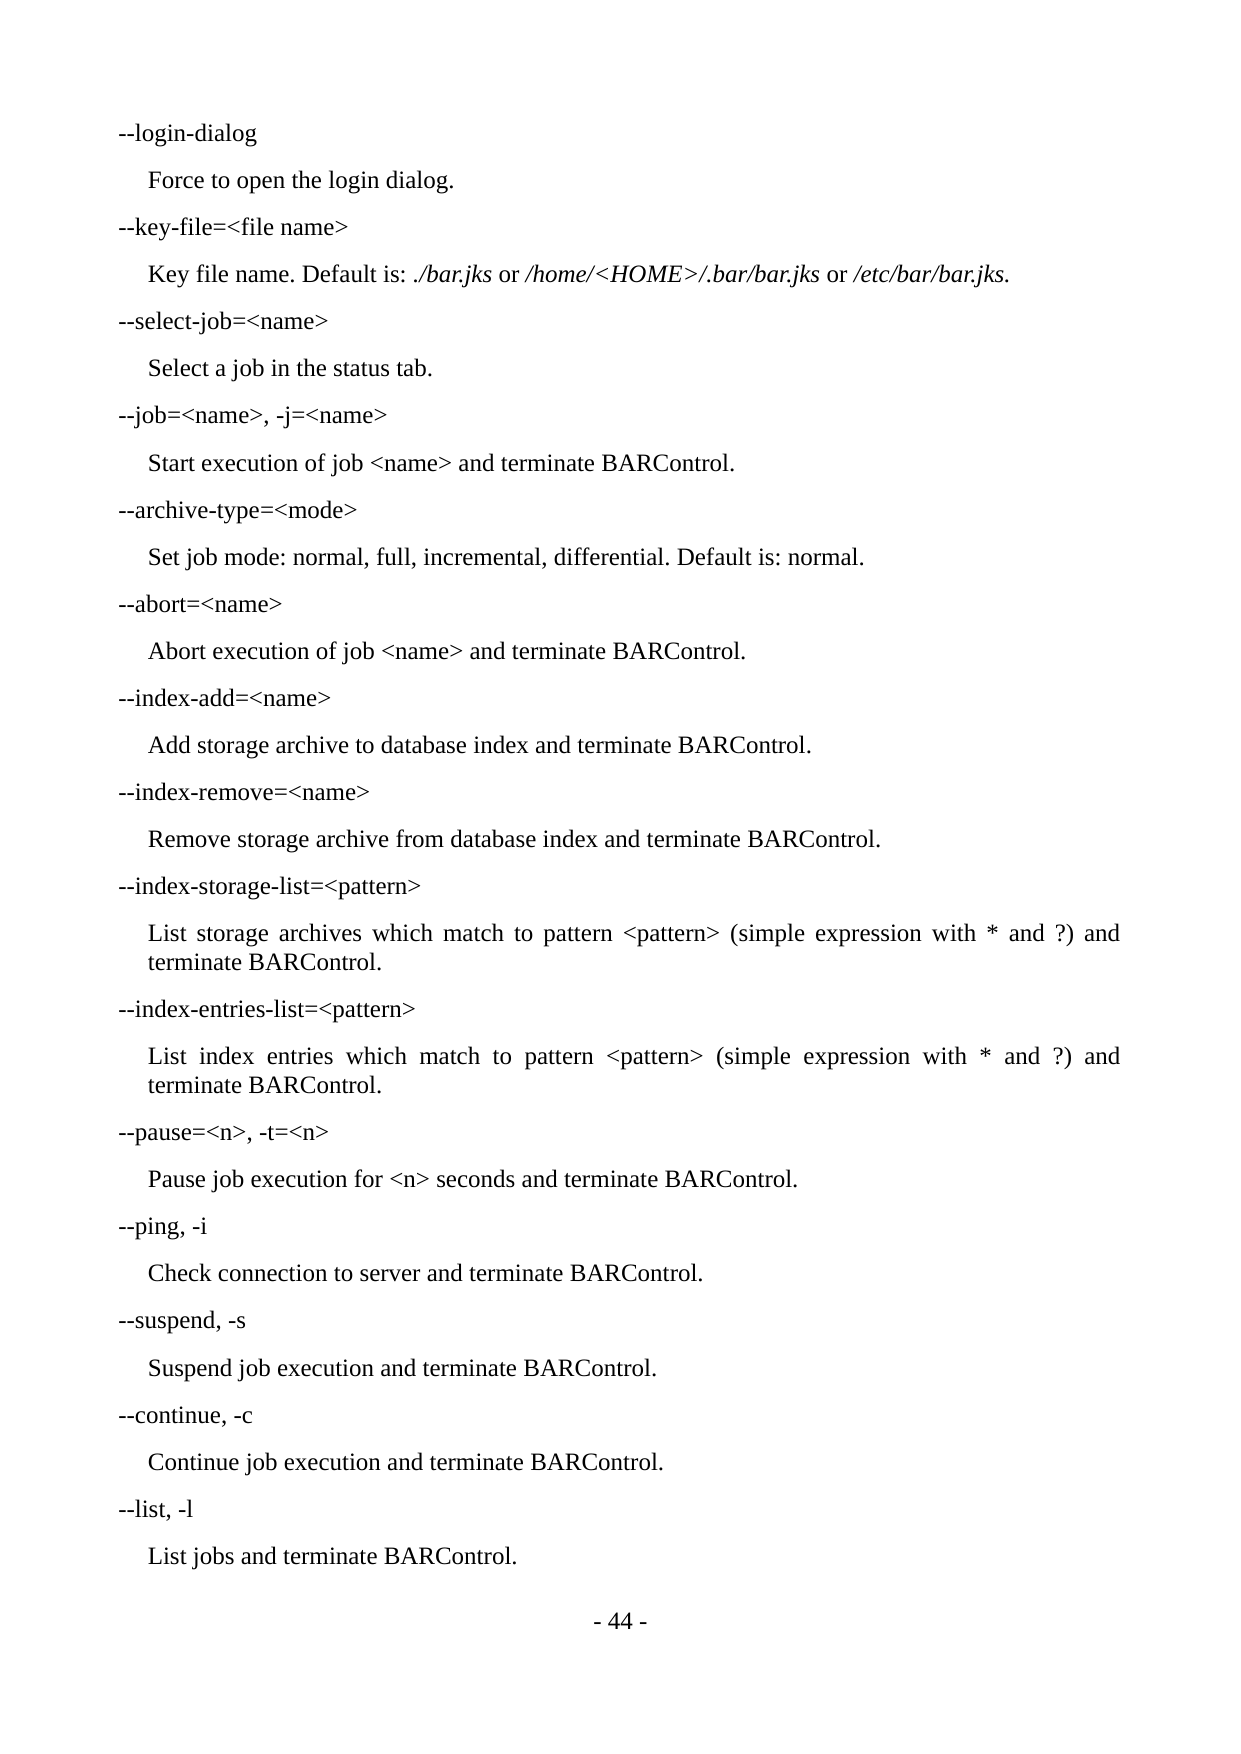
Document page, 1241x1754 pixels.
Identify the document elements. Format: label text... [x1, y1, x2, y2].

title --list, -l [118, 1494, 1122, 1523]
text List storage archives which match to pattern <pattern> (simple expression with * and ?) and terminate BARControl. [148, 918, 1122, 976]
title --select-job=<name> [118, 306, 1122, 335]
title --archive-type=<mode> [118, 495, 1122, 523]
text Select a job in the status tab. [148, 353, 1122, 382]
title --ping, -i [118, 1211, 1122, 1240]
title --index-remove=<name> [118, 777, 1122, 806]
text Remove storage archive from database index and terminate BARControl. [148, 824, 1122, 853]
text Check connection to server and terminate BARControl. [148, 1258, 1122, 1287]
text Abort execution of job <name> and terminate BARControl. [148, 636, 1122, 665]
title --job=<name>, -j=<name> [118, 401, 1122, 429]
text Suspend job execution and terminate BARControl. [148, 1353, 1122, 1381]
title --login-dialog [118, 118, 1122, 147]
text Add storage archive to database index and terminate BARControl. [148, 730, 1122, 759]
title --index-storage-list=<pattern> [118, 871, 1122, 900]
text Start execution of job <name> and terminate BARControl. [148, 448, 1122, 476]
text Force to open the login dialog. [148, 165, 1122, 194]
title --pause=<n>, -t=<n> [118, 1117, 1122, 1146]
text Continue job execution and terminate BARControl. [148, 1447, 1122, 1476]
text Set job mode: normal, full, incremental, differential. Default is: normal. [148, 542, 1122, 571]
text List index entries which match to pattern <pattern> (simple expression with * and ?) and terminate BARControl. [148, 1041, 1122, 1099]
title --index-add=<name> [118, 683, 1122, 712]
text Pause job execution for <n> seconds and terminate BARControl. [148, 1164, 1122, 1193]
text Key file name. Default is: ./bar.jks or /home/<HOME>/.bar/bar.jks or /etc/bar/bar.jks. [148, 259, 1122, 288]
title --key-file=<file name> [118, 212, 1122, 241]
title --abort=<name> [118, 589, 1122, 618]
title --index-entries-list=<pattern> [118, 994, 1122, 1023]
text List jobs and terminate BARControl. [148, 1541, 1122, 1570]
title --continue, -c [118, 1400, 1122, 1428]
title --suspend, -s [118, 1306, 1122, 1334]
